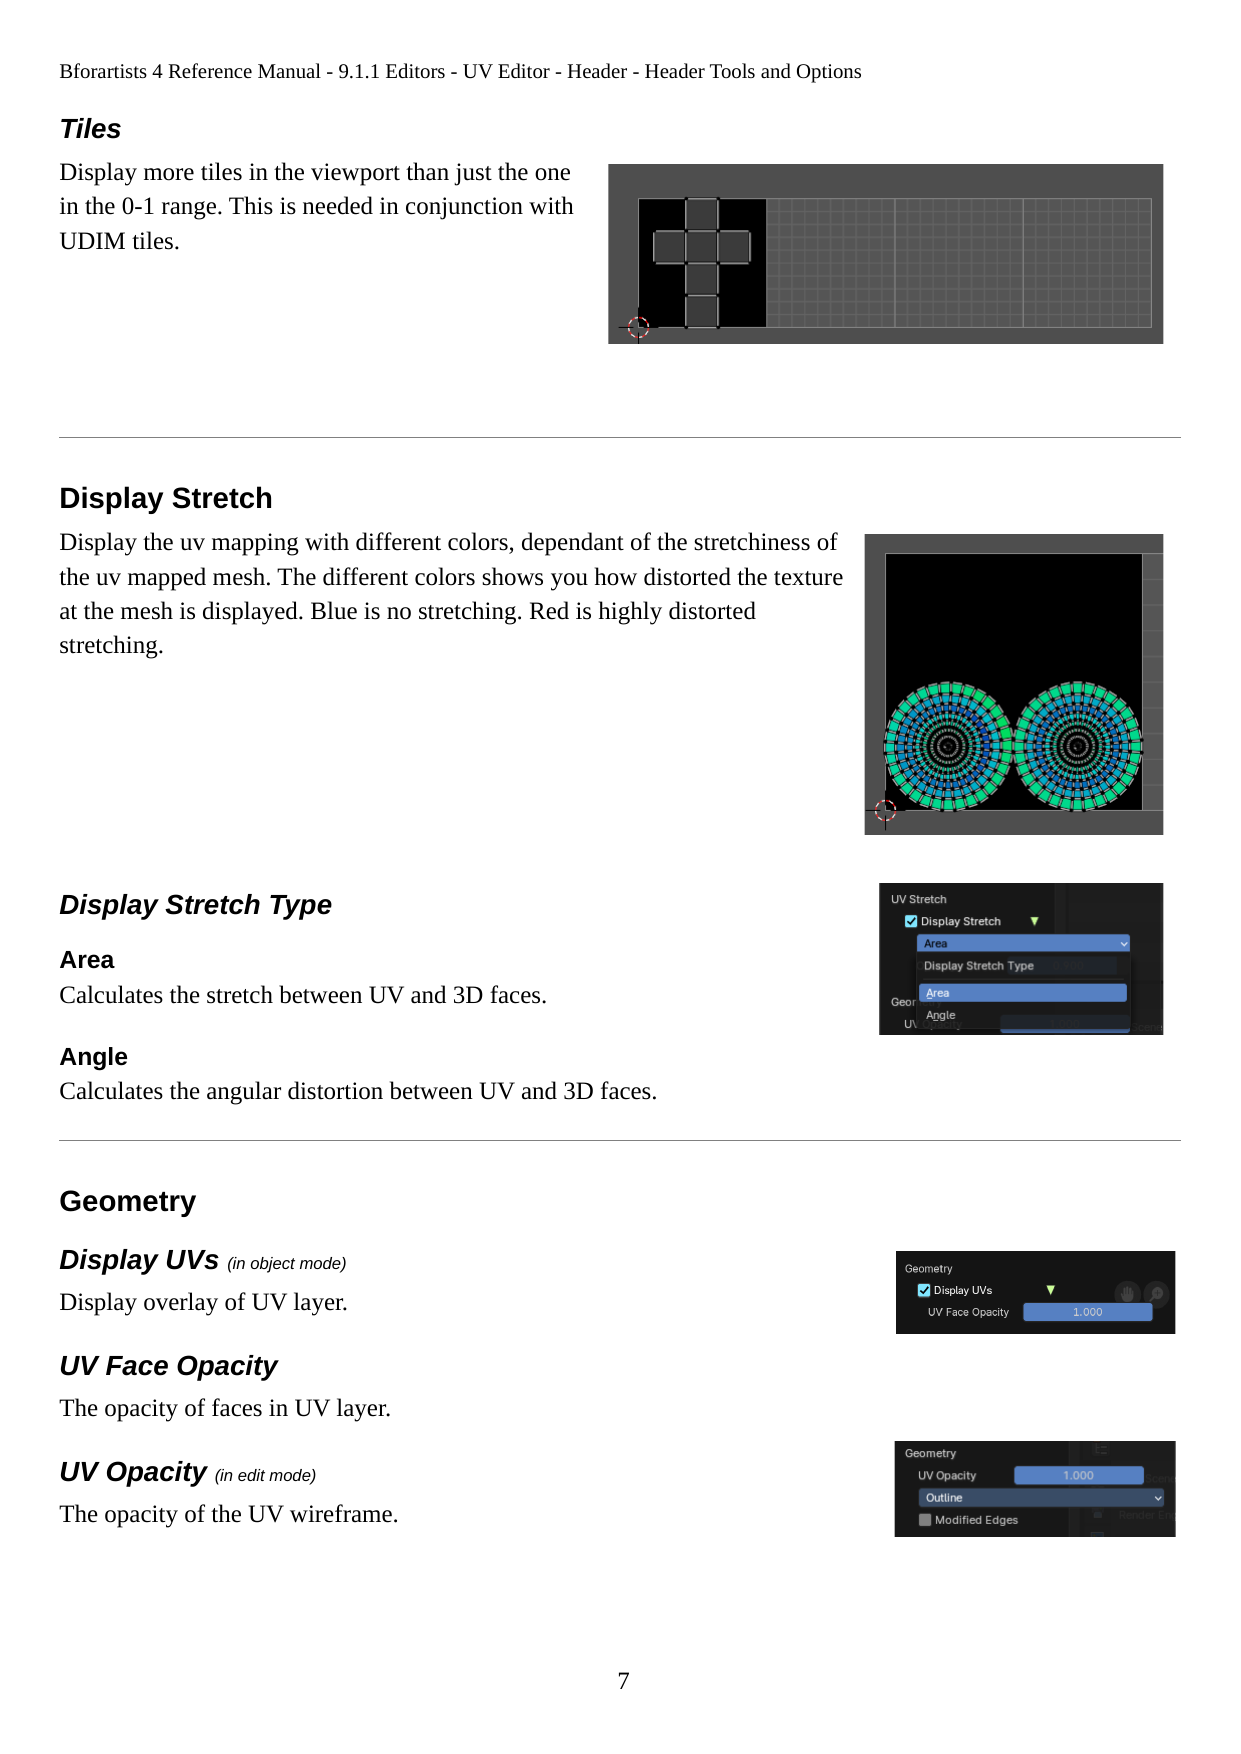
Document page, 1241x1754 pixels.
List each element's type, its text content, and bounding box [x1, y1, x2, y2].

picture [608, 164, 1164, 344]
subtitle Tiles [59, 113, 1181, 144]
text The opacity of the UV wireframe. [59, 1499, 894, 1528]
subtitle Area [59, 945, 879, 974]
text Calculates the angular distortion between UV and 3D faces. [59, 1076, 1181, 1105]
text Display overlay of UV layer. [59, 1287, 896, 1316]
subtitle [1164, 945, 1181, 974]
picture [896, 1251, 1176, 1334]
subtitle Display Stretch Type [59, 888, 879, 920]
subtitle Angle [59, 1042, 1181, 1070]
picture [864, 534, 1164, 835]
text The opacity of faces in UV layer. [59, 1393, 1181, 1422]
text Display more tiles in the viewport than just the one in the 0-1 range. This is needed in conjunction with UDIM tiles. [59, 157, 1181, 255]
subtitle Display UVs (in object mode) [59, 1243, 1181, 1275]
picture [894, 1441, 1176, 1537]
subtitle [1164, 888, 1181, 920]
subtitle Display Stretch [59, 481, 1181, 515]
text Display the uv mapping with different colors, dependant of the stretchiness of the uv mapped mesh. The different colors shows you how distorted the texture at the mesh is displayed. Blue is no stretching. Red is highly distorted stretching. [59, 527, 1181, 659]
subtitle Geometry [59, 1184, 1181, 1218]
picture [879, 883, 1164, 1035]
subtitle UV Opacity (in edit mode) [59, 1455, 894, 1487]
text Calculates the stretch between UV and 3D faces. [59, 980, 879, 1009]
subtitle UV Face Opacity [59, 1349, 1181, 1381]
